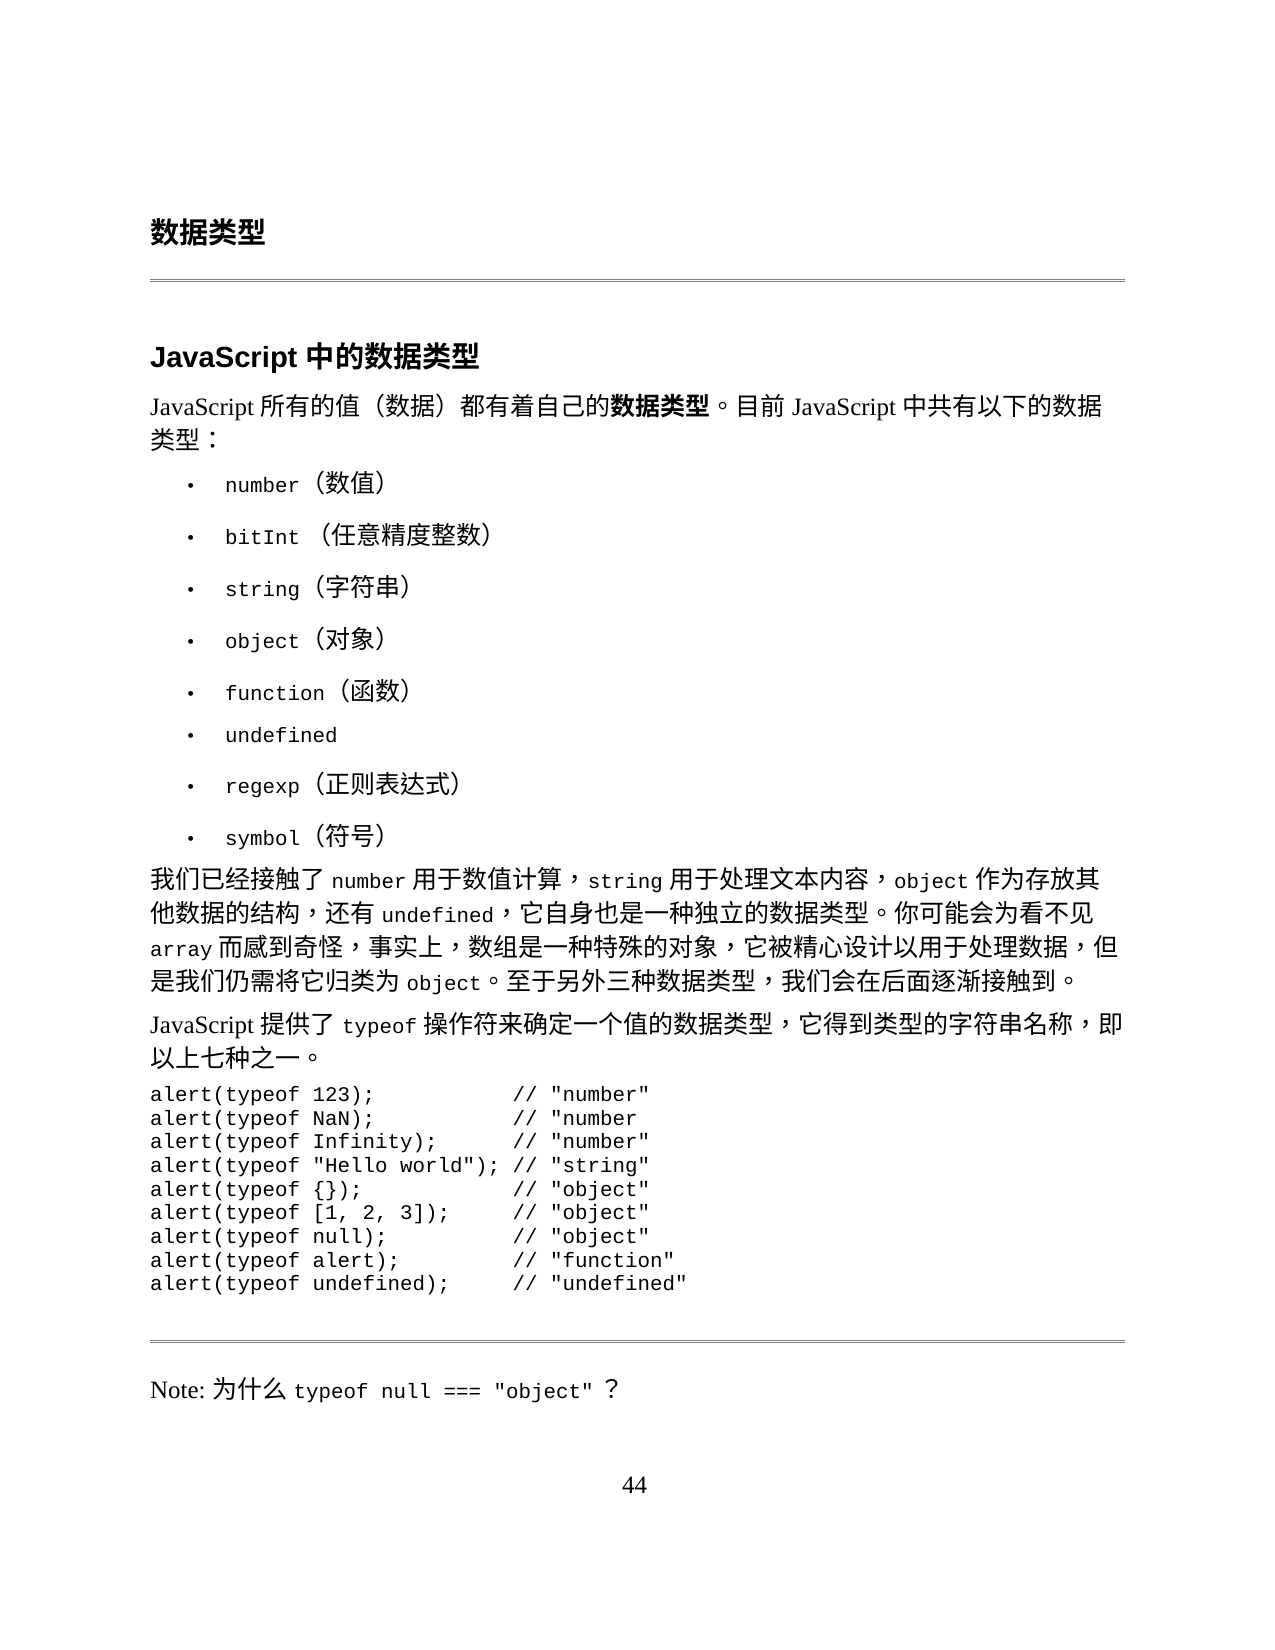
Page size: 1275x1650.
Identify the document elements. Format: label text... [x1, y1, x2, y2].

list bitInt （任意精度整数） [187, 517, 1125, 551]
text alert(typeof undefined); // "undefined" [150, 1273, 1125, 1297]
text Note: 为什么 typeof null === "object" ？ [150, 1372, 1125, 1406]
list symbol（符号） [187, 819, 1125, 853]
text alert(typeof null); // "object" [150, 1226, 1125, 1249]
text JavaScript 提供了 typeof 操作符来确定一个值的数据类型，它得到类型的字符串名称，即以上七种之一。 [150, 1007, 1125, 1075]
text alert(typeof Infinity); // "number" [150, 1131, 1125, 1155]
list function（函数） [187, 673, 1125, 707]
list string（字符串） [187, 569, 1125, 603]
subtitle 数据类型 [150, 213, 1125, 252]
text alert(typeof 123); // "number" [150, 1084, 1125, 1108]
list object（对象） [187, 621, 1125, 655]
subtitle JavaScript 中的数据类型 [150, 336, 1125, 376]
text alert(typeof {}); // "object" [150, 1179, 1125, 1202]
list undefined [187, 725, 1125, 749]
text JavaScript 所有的值（数据）都有着自己的数据类型。目前 JavaScript 中共有以下的数据类型： [150, 388, 1125, 456]
text alert(typeof [1, 2, 3]); // "object" [150, 1202, 1125, 1226]
text alert(typeof NaN); // "number [150, 1108, 1125, 1131]
text 我们已经接触了 number 用于数值计算，string 用于处理文本内容，object 作为存放其他数据的结构，还有 undefined，它自身也是一种独立的数据类型。你可能会为看不见 array 而感到奇怪，事实上，数组是一种特殊的对象，它被精心设计以用于处理数据，但是我们仍需将它归类为 object。至于另外三种数据类型，我们会在后面逐渐接触到。 [150, 862, 1125, 998]
text alert(typeof "Hello world"); // "string" [150, 1155, 1125, 1179]
list number（数值） [187, 465, 1125, 499]
list regexp（正则表达式） [187, 767, 1125, 801]
text alert(typeof alert); // "function" [150, 1249, 1125, 1273]
